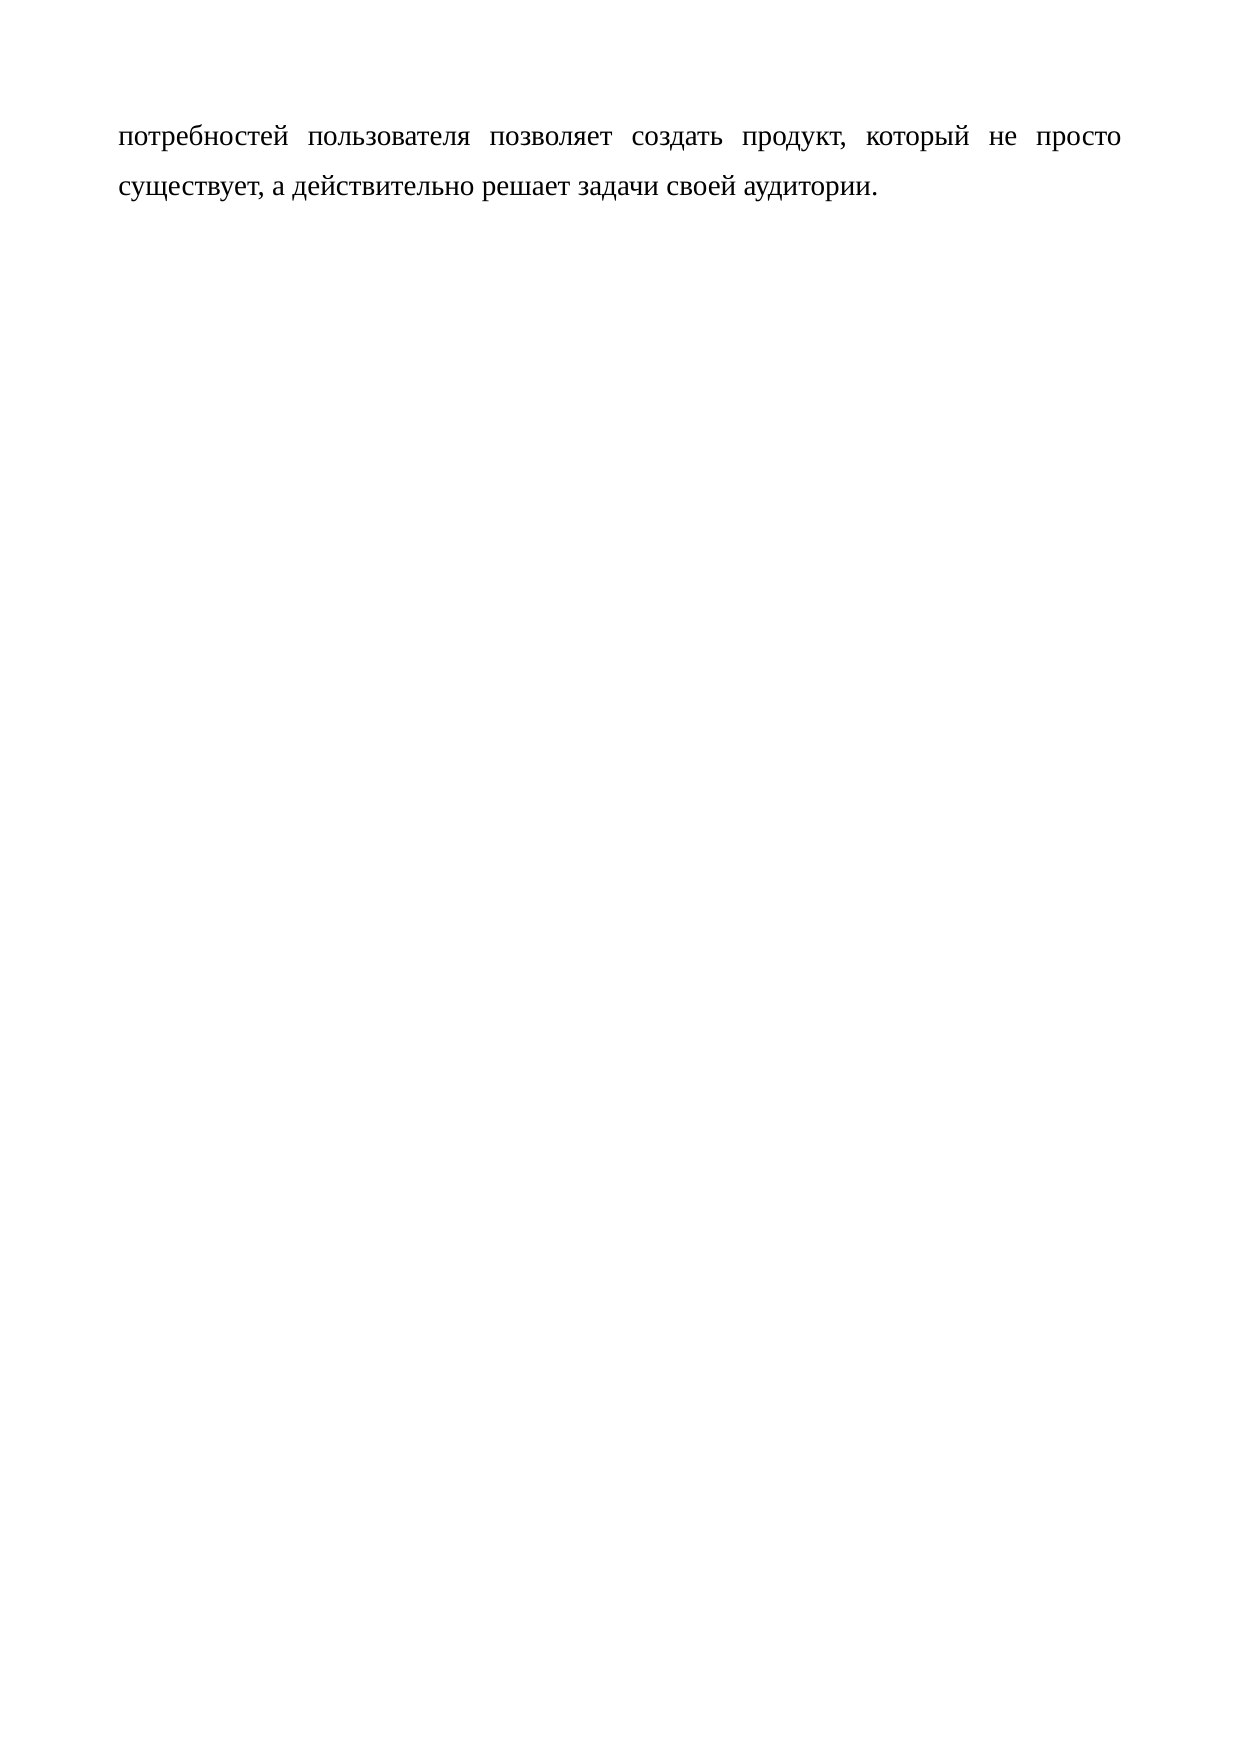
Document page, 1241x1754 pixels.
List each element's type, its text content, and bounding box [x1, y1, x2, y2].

text потребностей пользователя позволяет создать продукт, который не просто существует, а действительно решает задачи своей аудитории. [118, 118, 1122, 202]
